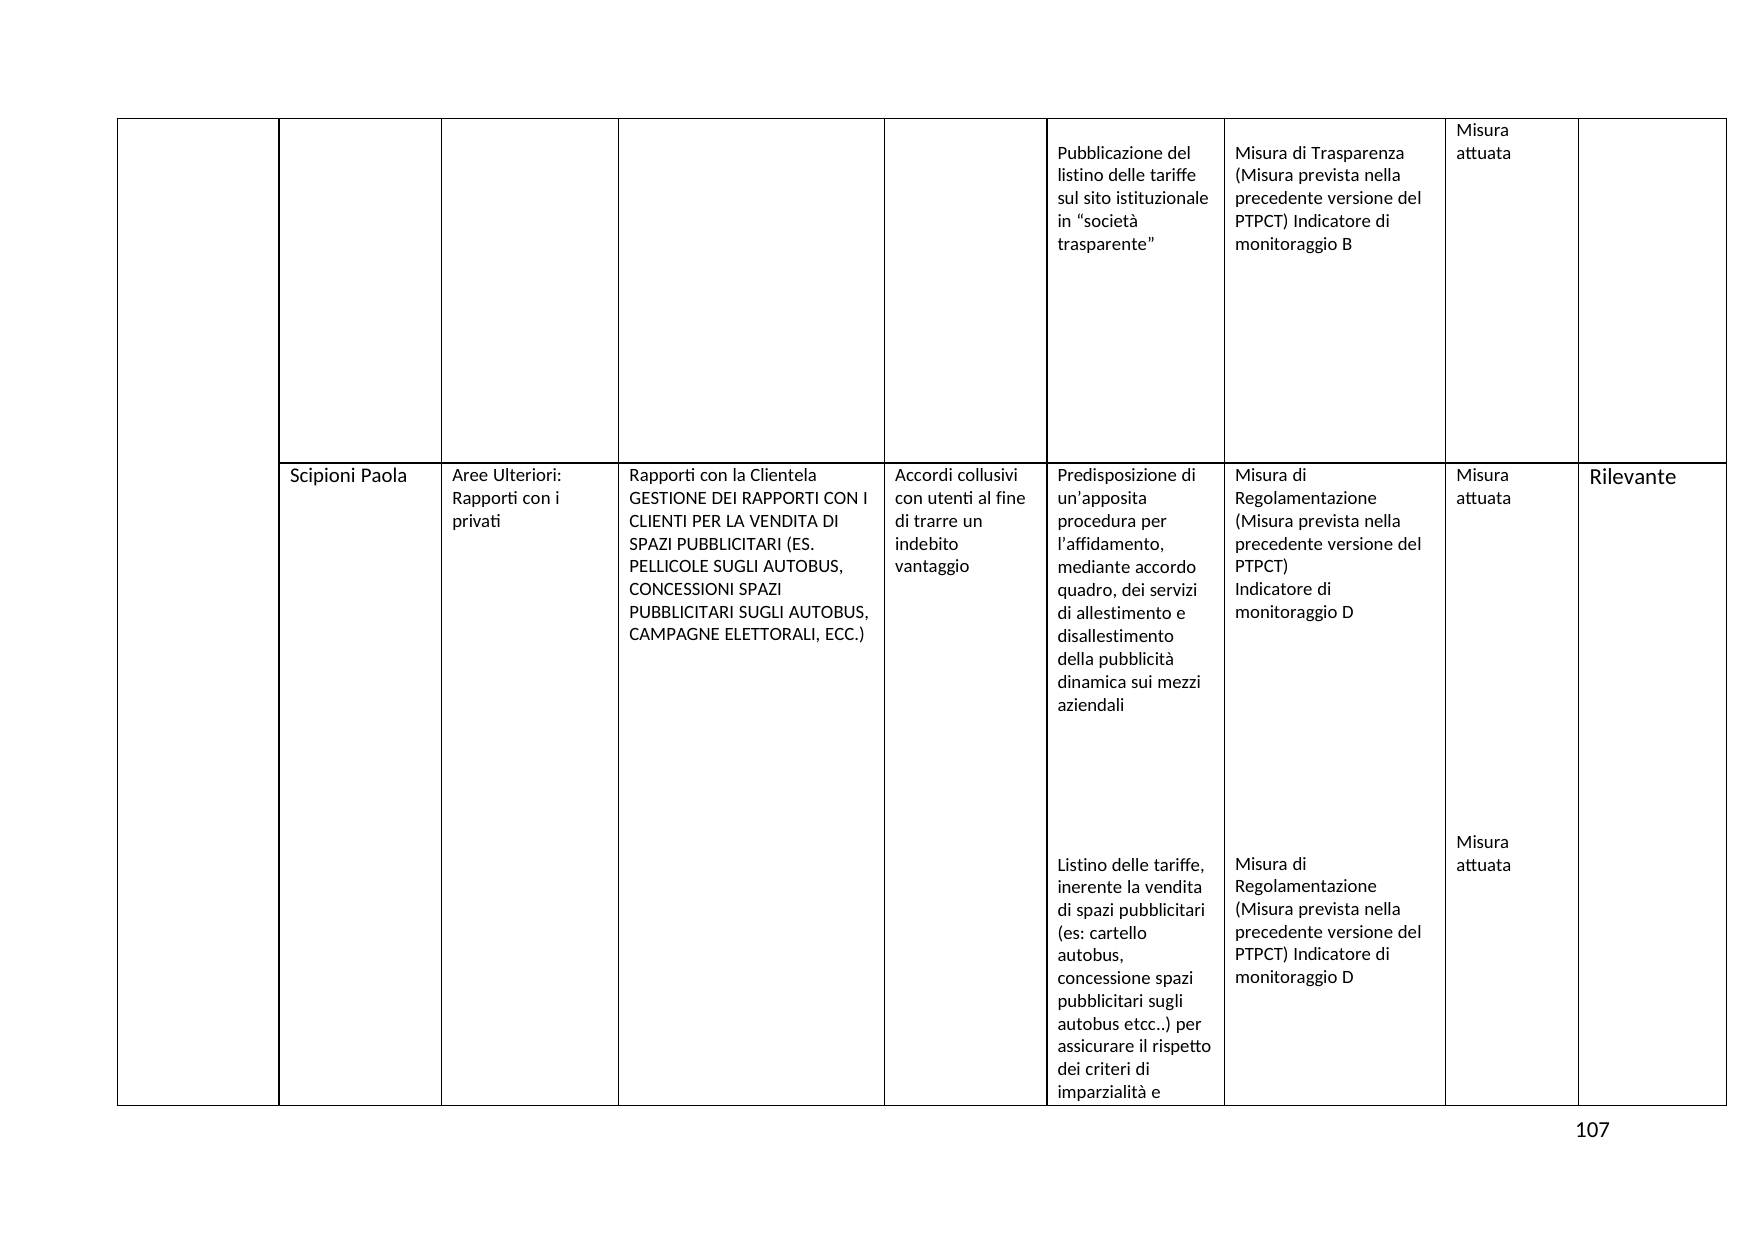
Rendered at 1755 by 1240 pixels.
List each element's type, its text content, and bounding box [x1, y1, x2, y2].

table_header Misura di Trasparenza (Misura prevista nella precedente versione del PTPCT) Indicatore di monitoraggio B [1225, 119, 1445, 462]
table_cell Accordi collusivi con utenti al fine di trarre un indebito vantaggio [885, 464, 1046, 1105]
table_header [118, 119, 278, 1105]
table_cell Scipioni Paola [280, 464, 441, 1105]
table_cell Rapporti con la Clientela GESTIONE DEI RAPPORTI CON I CLIENTI PER LA VENDITA DI SPAZI PUBBLICITARI (ES. PELLICOLE SUGLI AUTOBUS, CONCESSIONI SPAZI PUBBLICITARI SUGLI AUTOBUS, CAMPAGNE ELETTORALI, ECC.) [619, 464, 884, 1105]
table_header [885, 119, 1046, 462]
table_header Misura attuata [1446, 119, 1578, 462]
table_header [442, 119, 618, 462]
table_header [1579, 119, 1726, 462]
table_cell Misura di Regolamentazione (Misura prevista nella precedente versione del PTPCT) Indicatore di monitoraggio D Misura di Regolamentazione (Misura prevista nella precedente versione del PTPCT) Indicatore di monitoraggio D [1225, 464, 1445, 1105]
table_cell Misura attuata Misura attuata [1446, 464, 1578, 1105]
table_cell Aree Ulteriori: Rapporti con i privati [442, 464, 618, 1105]
table_header Pubblicazione del listino delle tariffe sul sito istituzionale in “società trasparente” [1048, 119, 1224, 462]
table_header [619, 119, 884, 462]
table_cell Predisposizione di un’apposita procedura per l’affidamento, mediante accordo quadro, dei servizi di allestimento e disallestimento della pubblicità dinamica sui mezzi aziendali Listino delle tariffe, inerente la vendita di spazi pubblicitari (es: cartello autobus, concessione spazi pubblicitari sugli autobus etcc..) per assicurare il rispetto dei criteri di imparzialità e [1048, 464, 1224, 1105]
table_cell Rilevante [1579, 464, 1726, 1105]
table_header [280, 119, 441, 462]
